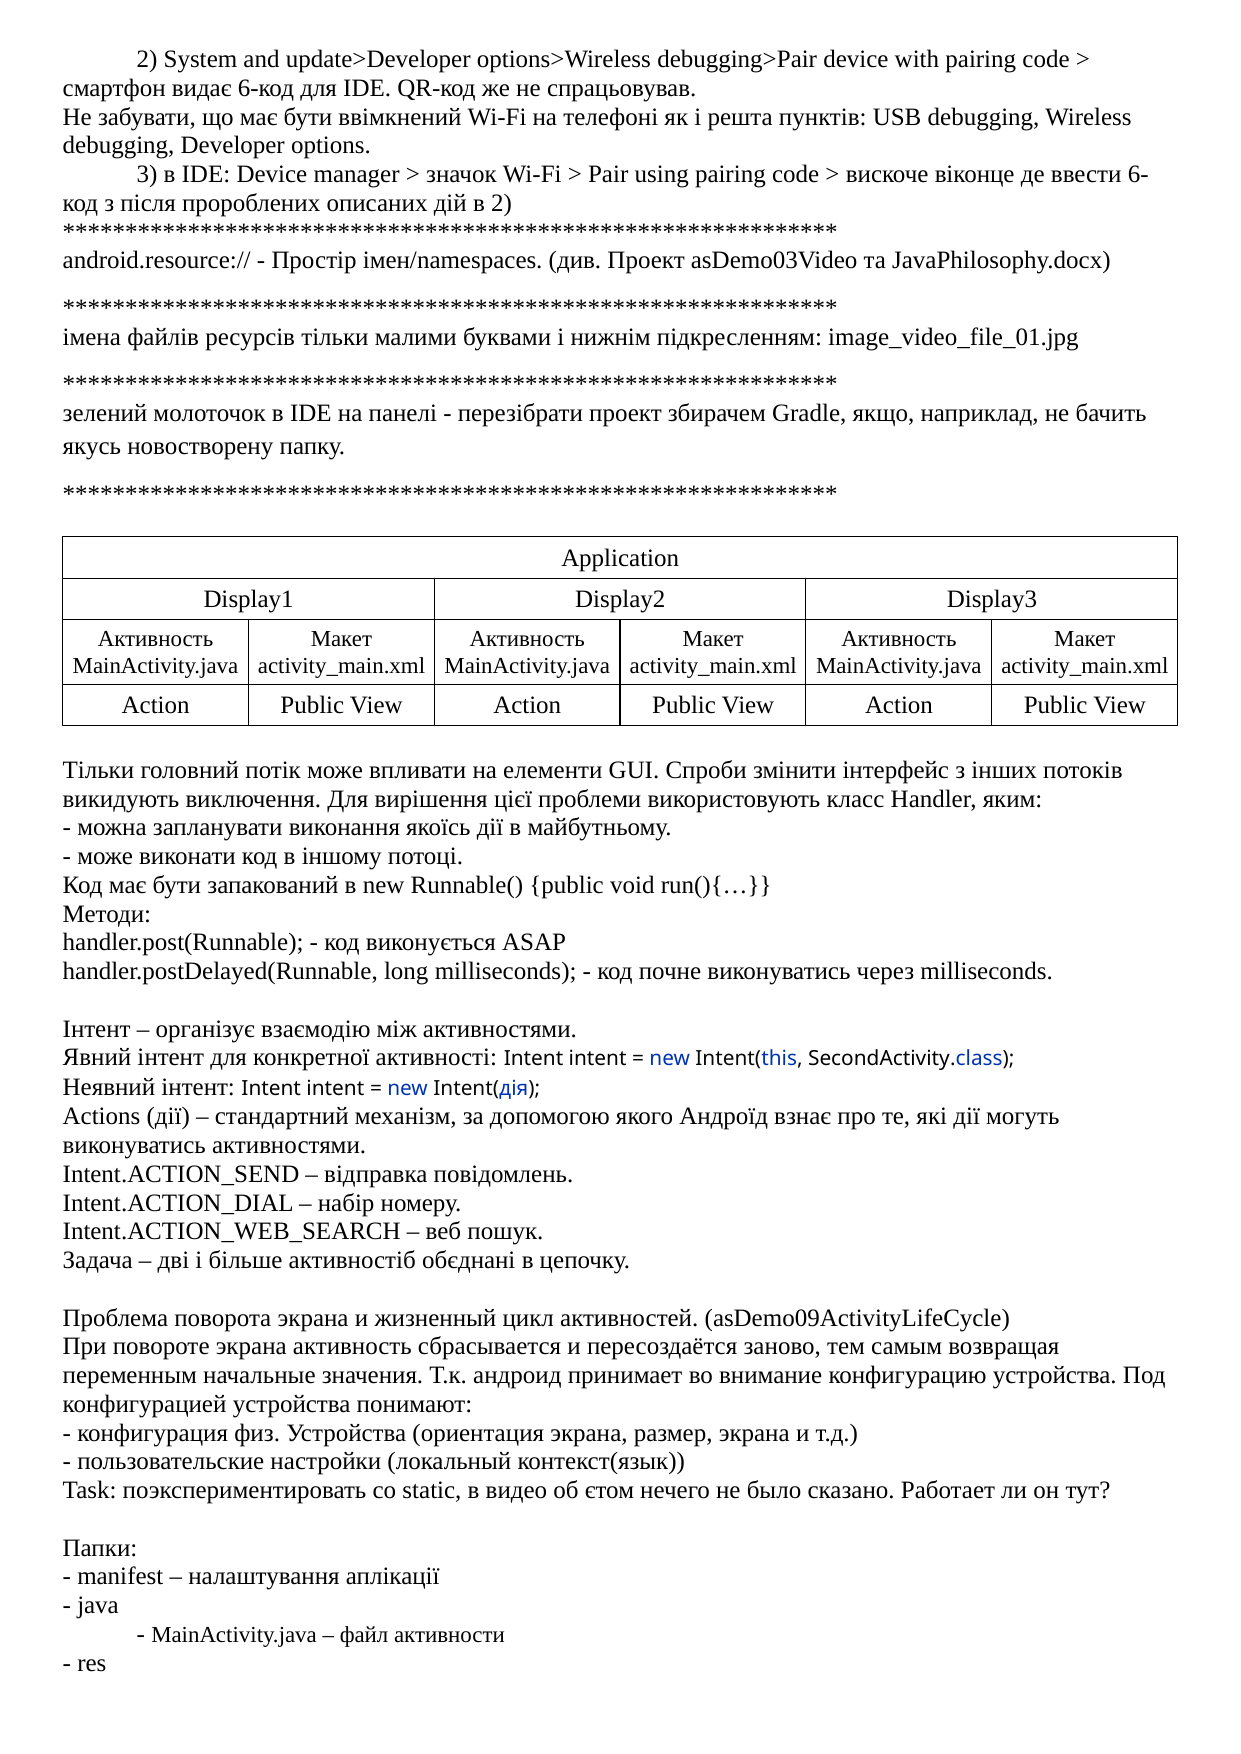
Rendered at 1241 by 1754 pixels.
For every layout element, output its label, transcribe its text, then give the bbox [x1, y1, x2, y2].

text 3) в IDE: Device manager > значок Wi-Fi > Pair using pairing code > вискоче віконце де ввести 6-код з після пророблених описаних дій в 2) [62, 159, 1178, 217]
text - конфигурация физ. Устройства (ориентация экрана, размер, экрана и т.д.) [62, 1418, 1178, 1446]
text 2) System and update>Developer options>Wireless debugging>Pair device with pairing code > смартфон видає 6-код для IDE. QR-код же не спрацьовував. [62, 44, 1178, 102]
table_cell Public View [621, 685, 805, 725]
text ************************************************************** [62, 479, 1178, 507]
text Методи: [62, 899, 1178, 927]
table_cell Action [806, 685, 991, 725]
text Явний інтент для конкретної активності: Intent intent = new Intent(this, SecondActivity.class); [62, 1042, 1178, 1072]
table_cell Display3 [806, 579, 1177, 619]
table_cell Макет activity_main.xml [249, 620, 434, 684]
table_cell Макет activity_main.xml [992, 620, 1177, 684]
text - res [62, 1648, 1178, 1676]
text Actions (дії) – стандартний механізм, за допомогою якого Андроїд взнає про те, які дії могуть виконуватись активностями. [62, 1101, 1178, 1159]
text ************************************************************** [62, 293, 1178, 322]
table_header Application [63, 537, 1177, 577]
table_cell Display2 [435, 579, 805, 619]
text Код має бути запакований в new Runnable() {public void run(){…}} [62, 870, 1178, 899]
text Task: поэкспериментировать со static, в видео об єтом нечего не было сказано. Работает ли он тут? [62, 1475, 1178, 1504]
text Інтент – організує взаємодію між активностями. [62, 1014, 1178, 1042]
text Intent.ACTION_SEND – відправка повідомлень. [62, 1159, 1178, 1188]
text Intent.ACTION_DIAL – набір номеру. [62, 1188, 1178, 1216]
text - java [62, 1590, 1178, 1619]
text handler.postDelayed(Runnable, long milliseconds); - код почне виконуватись через milliseconds. [62, 956, 1178, 985]
text Проблема поворота экрана и жизненный цикл активностей. (asDemo09ActivityLifeCycle) [62, 1303, 1178, 1331]
table_cell Public View [992, 685, 1177, 725]
text - можна запланувати виконання якоїсь дії в майбутньому. [62, 812, 1178, 841]
text - MainActivity.java – файл активности [62, 1619, 1178, 1648]
text Задача – дві і більше активностіб обєднані в цепочку. [62, 1245, 1178, 1274]
text Папки: [62, 1533, 1178, 1561]
text - пользовательские настройки (локальный контекст(язык)) [62, 1446, 1178, 1475]
table_cell Макет activity_main.xml [621, 620, 805, 684]
text Не забувати, що має бути ввімкнений Wi-Fi на телефоні як і решта пунктів: USB debugging, Wireless debugging, Developer options. [62, 102, 1178, 159]
table_cell Активность MainActivity.java [63, 620, 248, 684]
table_cell Активность MainActivity.java [435, 620, 619, 684]
text android.resource:// - Простір імен/namespaces. (див. Проект asDemo03Video та JavaPhilosophy.docx) [62, 245, 1178, 274]
table_cell Action [435, 685, 619, 725]
text - може виконати код в іншому потоці. [62, 841, 1178, 870]
text handler.post(Runnable); - код виконується ASAP [62, 927, 1178, 956]
table_cell Public View [249, 685, 434, 725]
text - manifest – налаштування аплікації [62, 1561, 1178, 1590]
text ************************************************************** [62, 369, 1178, 398]
text ************************************************************** [62, 217, 1178, 245]
text Intent.ACTION_WEB_SEARCH – веб пошук. [62, 1216, 1178, 1245]
text зелений молоточок в IDE на панелі - перезібрати проект збирачем Gradle, якщо, наприклад, не бачить якусь новостворену папку. [62, 398, 1178, 460]
table_cell Display1 [63, 579, 434, 619]
text імена файлів ресурсів тільки малими буквами і нижнім підкресленням: image_video_file_01.jpg [62, 322, 1178, 350]
table_cell Активность MainActivity.java [806, 620, 991, 684]
text Тільки головний потік може впливати на елементи GUI. Спроби змінити інтерфейс з інших потоків викидують виключення. Для вирішення цієї проблеми використовують класс Handler, яким: [62, 755, 1178, 812]
table_cell Action [63, 685, 248, 725]
text При повороте экрана активность сбрасывается и пересоздаётся заново, тем самым возвращая переменным начальные значения. Т.к. андроид принимает во внимание конфигурацию устройства. Под конфигурацией устройства понимают: [62, 1331, 1178, 1418]
text Неявний інтент: Intent intent = new Intent(дія); [62, 1072, 1178, 1101]
